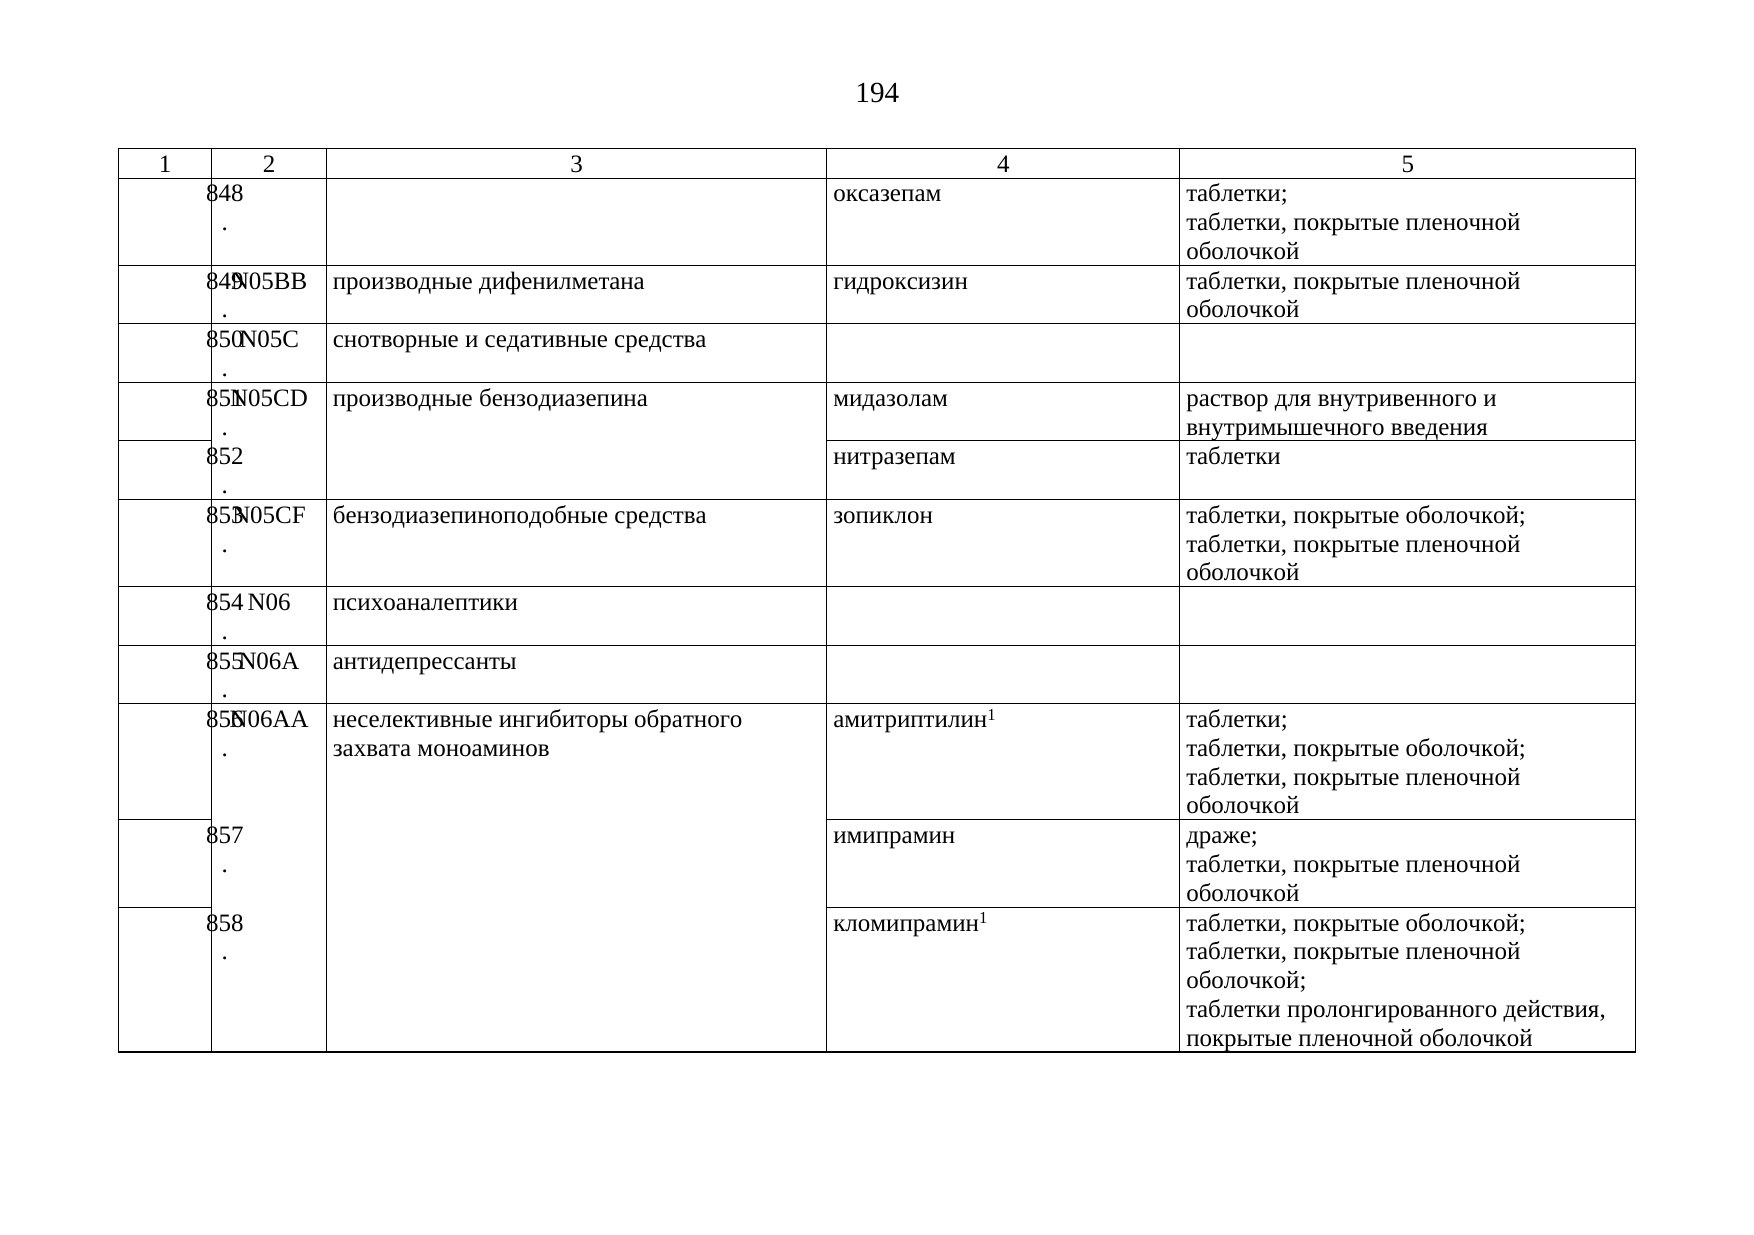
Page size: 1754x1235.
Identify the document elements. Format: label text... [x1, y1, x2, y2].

table_cell [119, 820, 211, 907]
table_header 3 [327, 149, 826, 177]
table_cell [212, 179, 326, 265]
table_cell N06A [212, 646, 326, 703]
table_cell амитриптилин1 [827, 704, 1179, 819]
table_cell производные бензодиазепина [327, 383, 826, 499]
table_cell мидазолам [827, 383, 1179, 440]
table_cell таблетки [1180, 441, 1635, 499]
table_header 5 [1180, 149, 1635, 177]
table_cell неселективные ингибиторы обратного захвата моноаминов [327, 704, 826, 1051]
table_cell имипрамин [827, 820, 1179, 907]
table_header 4 [827, 149, 1179, 177]
table_cell таблетки, покрытые пленочной оболочкой [1180, 266, 1635, 323]
table_cell N06AA [212, 704, 326, 1051]
table_cell кломипрамин1 [827, 908, 1179, 1051]
table_cell [119, 646, 211, 703]
table_cell [119, 908, 211, 1051]
table_cell [1180, 324, 1635, 382]
table_cell [1180, 646, 1635, 703]
table_cell драже; таблетки, покрытые пленочной оболочкой [1180, 820, 1635, 907]
table_cell антидепрессанты [327, 646, 826, 703]
table_cell снотворные и седативные средства [327, 324, 826, 382]
table_cell [1180, 587, 1635, 645]
table_cell оксазепам [827, 179, 1179, 265]
table_header 1 [119, 149, 211, 177]
table_cell [119, 441, 211, 499]
table_cell таблетки, покрытые оболочкой; таблетки, покрытые пленочной оболочкой; таблетки пролонгированного действия, покрытые пленочной оболочкой [1180, 908, 1635, 1051]
table_cell [119, 179, 211, 265]
table_cell психоаналептики [327, 587, 826, 645]
table_cell раствор для внутривенного и внутримышечного введения [1180, 383, 1635, 440]
table_cell [119, 704, 211, 819]
table_cell таблетки; таблетки, покрытые пленочной оболочкой [1180, 179, 1635, 265]
table_cell [119, 266, 211, 323]
table_cell [119, 500, 211, 586]
table_cell [327, 179, 826, 265]
table_cell N05BB [212, 266, 326, 323]
table_cell бензодиазепиноподобные средства [327, 500, 826, 586]
table_cell N05CF [212, 500, 326, 586]
table_cell [119, 324, 211, 382]
table_cell таблетки; таблетки, покрытые оболочкой; таблетки, покрытые пленочной оболочкой [1180, 704, 1635, 819]
table_cell [827, 587, 1179, 645]
table_cell [827, 646, 1179, 703]
table_cell [119, 383, 211, 440]
table_cell нитразепам [827, 441, 1179, 499]
table_cell гидроксизин [827, 266, 1179, 323]
table_cell зопиклон [827, 500, 1179, 586]
table_cell N06 [212, 587, 326, 645]
table_cell таблетки, покрытые оболочкой; таблетки, покрытые пленочной оболочкой [1180, 500, 1635, 586]
table_header 2 [212, 149, 326, 177]
table_cell [827, 324, 1179, 382]
table_cell производные дифенилметана [327, 266, 826, 323]
table_cell N05C [212, 324, 326, 382]
table_cell [119, 587, 211, 645]
table_cell N05CD [212, 383, 326, 499]
